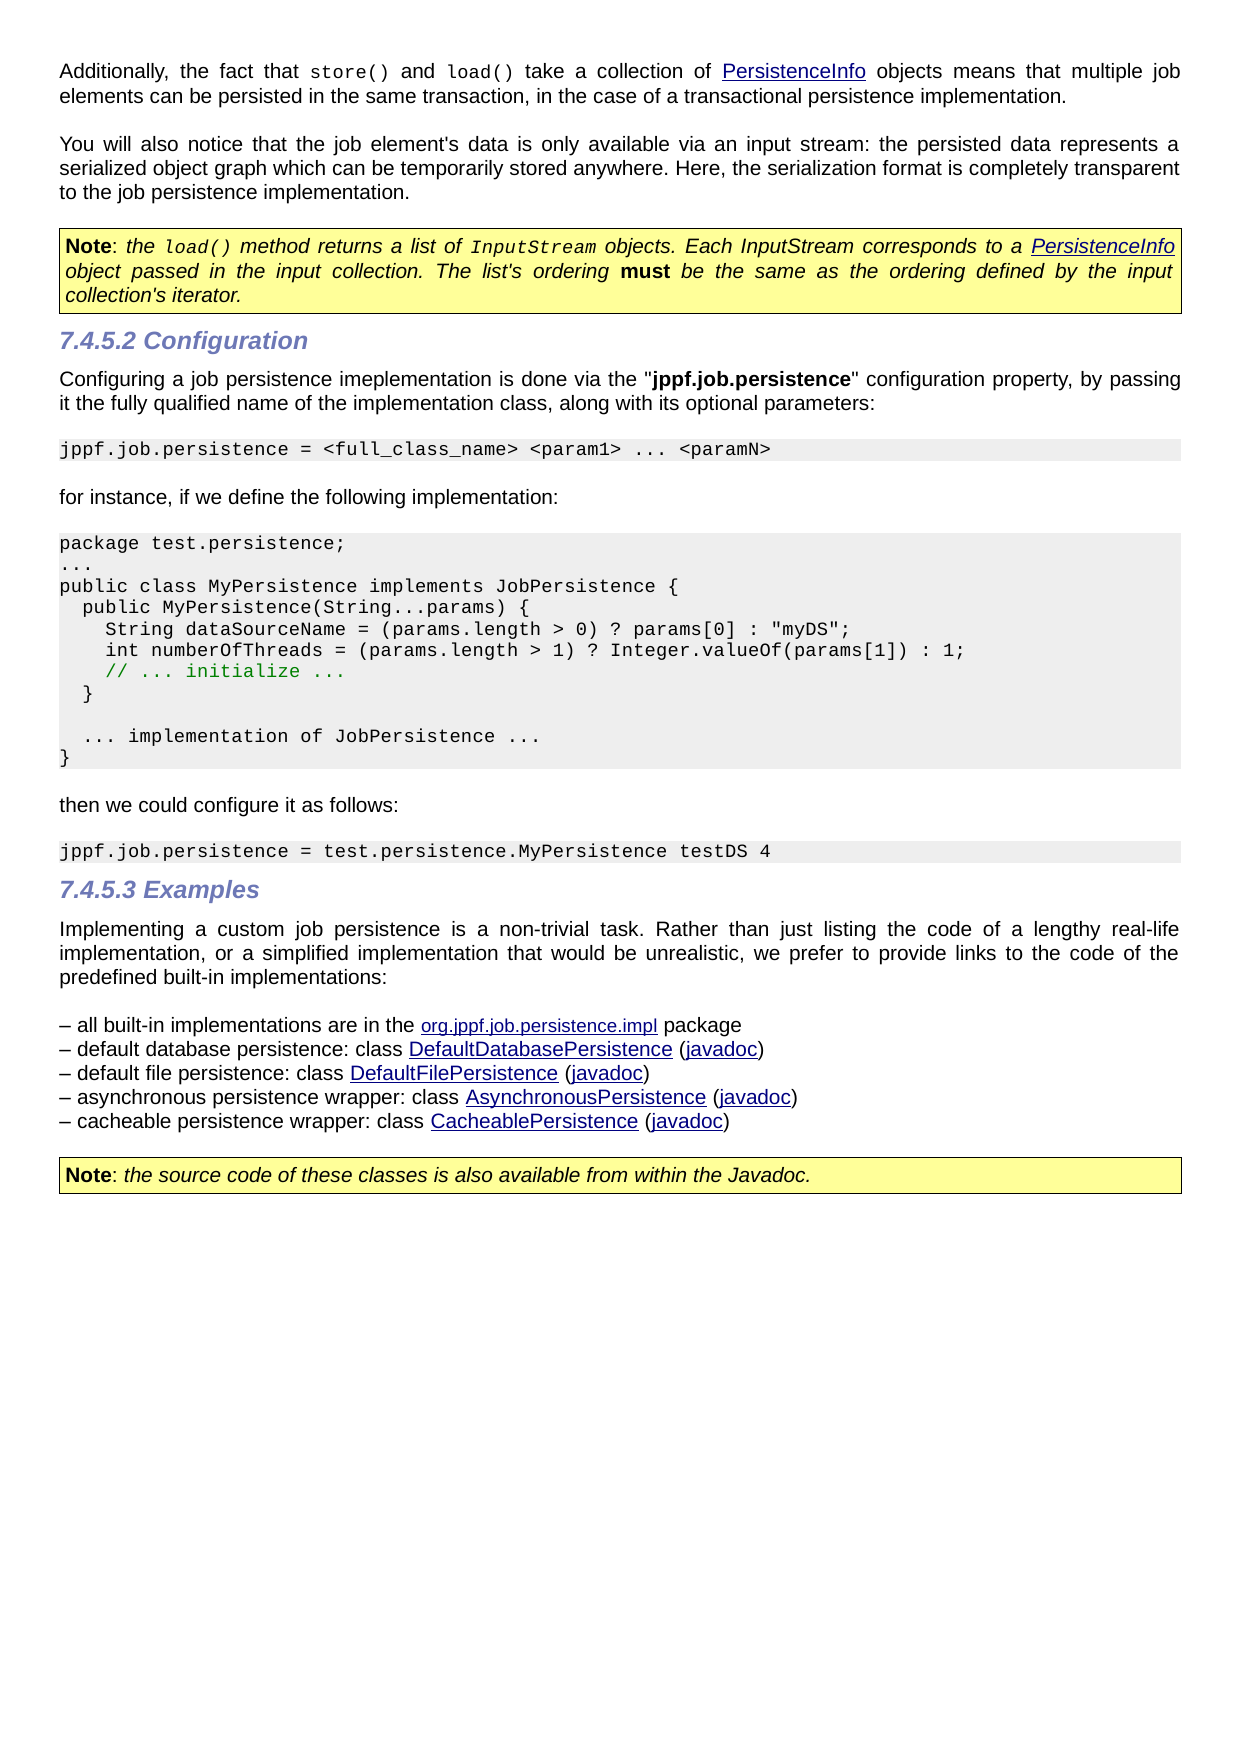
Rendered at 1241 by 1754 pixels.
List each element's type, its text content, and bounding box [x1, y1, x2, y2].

list asynchronous persistence wrapper: class AsynchronousPersistence (javadoc) [59, 1085, 1181, 1109]
text public MyPersistence(String...params) { [59, 597, 1181, 619]
text } [59, 683, 1181, 705]
list cacheable persistence wrapper: class CacheablePersistence (javadoc) [59, 1109, 1181, 1133]
list all built-in implementations are in the org.jppf.job.persistence.impl package [59, 1013, 1181, 1037]
text ... [59, 554, 1181, 576]
text Note: the load() method returns a list of InputStream objects. Each InputStream corresponds to a PersistenceInfo object passed in the input collection. The list's ordering must be the same as the ordering defined by the input collection's iterator. [60, 229, 1181, 313]
text Configuring a job persistence imeplementation is done via the "jppf.job.persistence" configuration property, by passing it the fully qualified name of the implementation class, along with its optional parameters: [59, 367, 1181, 415]
text You will also notice that the job element's data is only available via an input stream: the persisted data represents a serialized object graph which can be temporarily stored anywhere. Here, the serialization format is completely transparent to the job persistence implementation. [59, 132, 1181, 204]
text public class MyPersistence implements JobPersistence { [59, 576, 1181, 597]
text jppf.job.persistence = <full_class_name> <param1> ... <paramN> [59, 439, 1181, 461]
text String dataSourceName = (params.length > 0) ? params[0] : "myDS"; [59, 619, 1181, 640]
text package test.persistence; [59, 533, 1181, 554]
text Additionally, the fact that store() and load() take a collection of PersistenceInfo objects means that multiple job elements can be persisted in the same transaction, in the case of a transactional persistence implementation. [59, 59, 1181, 108]
text then we could configure it as follows: [59, 793, 1181, 817]
text ... implementation of JobPersistence ... [59, 726, 1181, 748]
text int numberOfThreads = (params.length > 1) ? Integer.valueOf(params[1]) : 1; [59, 640, 1181, 662]
text jppf.job.persistence = test.persistence.MyPersistence testDS 4 [59, 841, 1181, 863]
list default database persistence: class DefaultDatabasePersistence (javadoc) [59, 1037, 1181, 1061]
text Implementing a custom job persistence is a non-trivial task. Rather than just listing the code of a lengthy real-life implementation, or a simplified implementation that would be unrealistic, we prefer to provide links to the code of the predefined built-in implementations: [59, 917, 1181, 989]
list default file persistence: class DefaultFilePersistence (javadoc) [59, 1061, 1181, 1085]
text for instance, if we define the following implementation: [59, 485, 1181, 509]
text // ... initialize ... [59, 662, 1181, 683]
subtitle Configuration [59, 326, 1181, 355]
text } [59, 748, 1181, 769]
text Note: the source code of these classes is also available from within the Javadoc. [60, 1158, 1181, 1193]
subtitle Examples [59, 875, 1181, 904]
